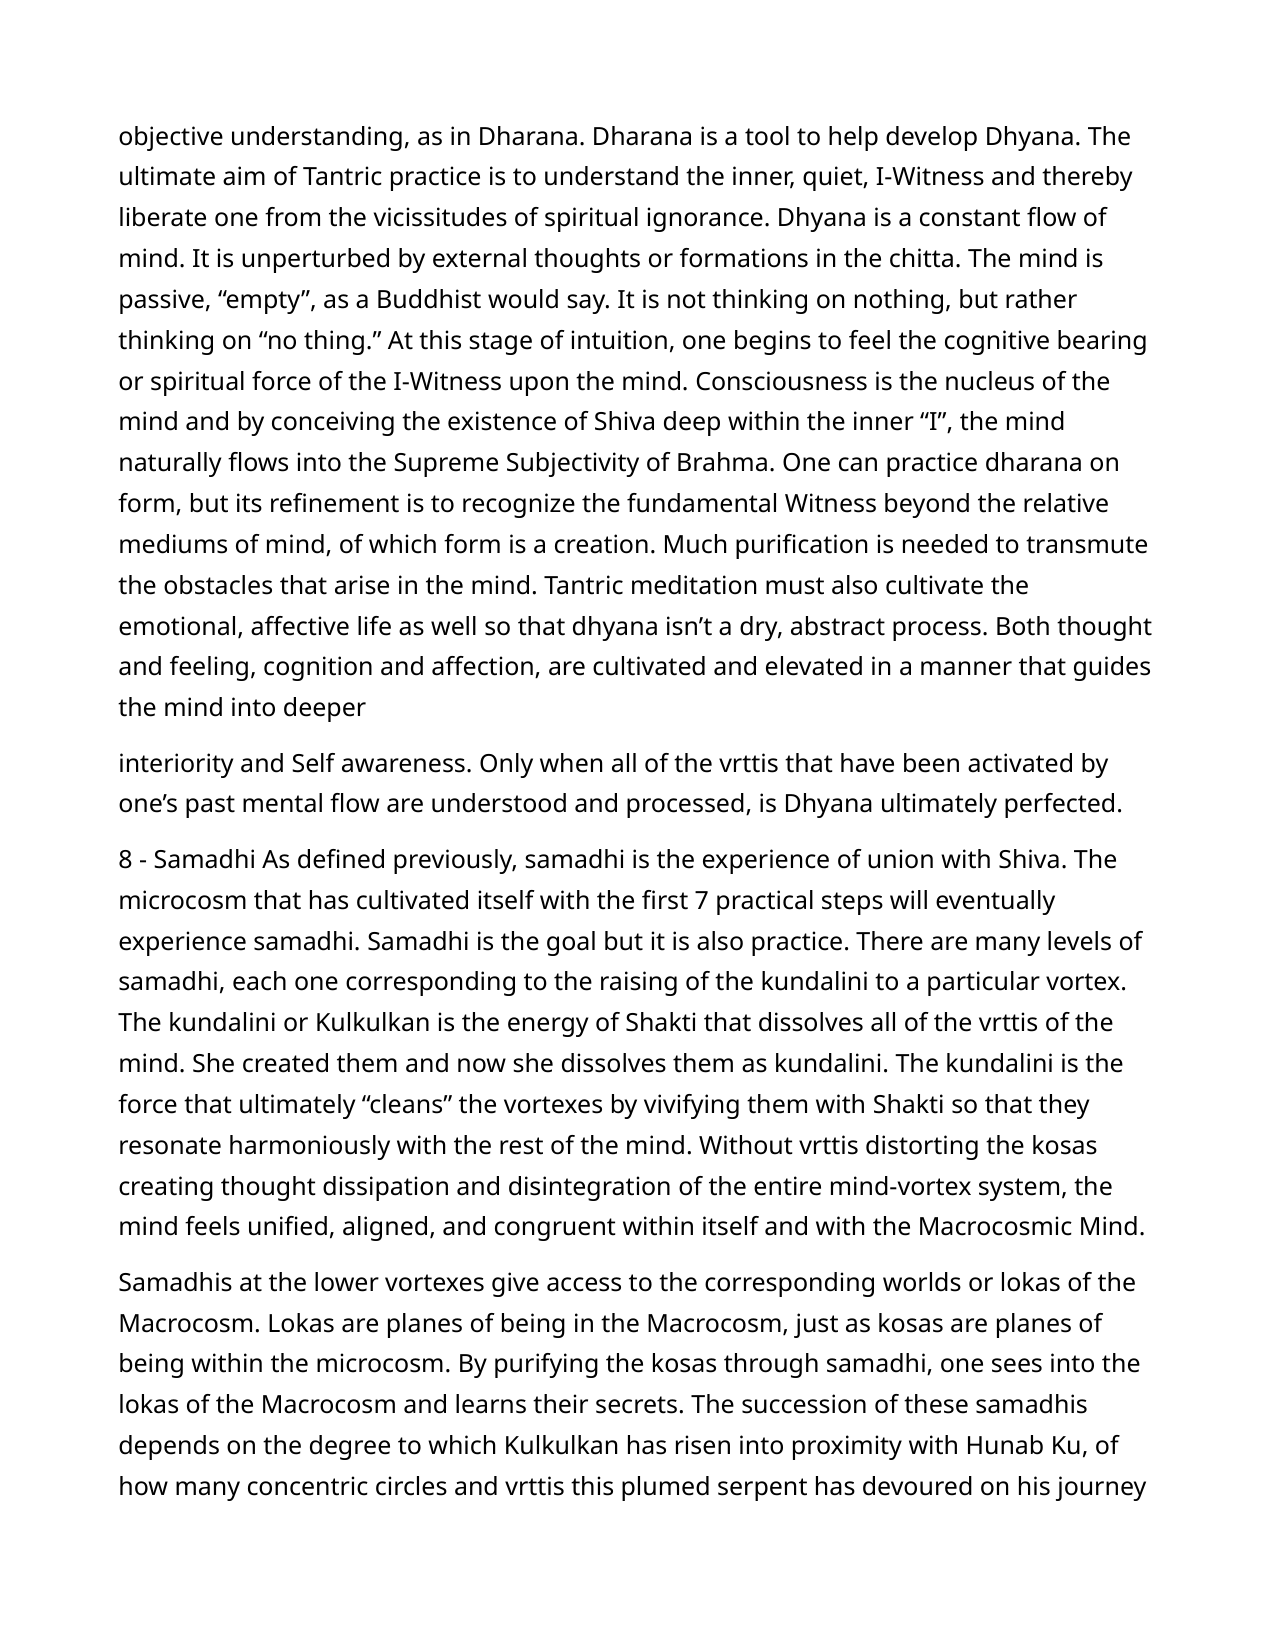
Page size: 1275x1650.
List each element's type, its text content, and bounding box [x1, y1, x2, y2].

text interiority and Self awareness. Only when all of the vrttis that have been activated by one’s past mental flow are understood and processed, is Dhyana ultimately perfected. [118, 745, 1157, 820]
text 8 - Samadhi As defined previously, samadhi is the experience of union with Shiva. The microcosm that has cultivated itself with the first 7 practical steps will eventually experience samadhi. Samadhi is the goal but it is also practice. There are many levels of samadhi, each one corresponding to the raising of the kundalini to a particular vortex. The kundalini or Kulkulkan is the energy of Shakti that dissolves all of the vrttis of the mind. She created them and now she dissolves them as kundalini. The kundalini is the force that ultimately “cleans” the vortexes by vivifying them with Shakti so that they resonate harmoniously with the rest of the mind. Without vrttis distorting the kosas creating thought dissipation and disintegration of the entire mind-vortex system, the mind feels unified, aligned, and congruent within itself and with the Macrocosmic Mind. [118, 841, 1157, 1243]
text objective understanding, as in Dharana. Dharana is a tool to help develop Dhyana. The ultimate aim of Tantric practice is to understand the inner, quiet, I-Witness and thereby liberate one from the vicissitudes of spiritual ignorance. Dhyana is a constant flow of mind. It is unperturbed by external thoughts or formations in the chitta. The mind is passive, “empty”, as a Buddhist would say. It is not thinking on nothing, but rather thinking on “no thing.” At this stage of intuition, one begins to feel the cognitive bearing or spiritual force of the I-Witness upon the mind. Consciousness is the nucleus of the mind and by conceiving the existence of Shiva deep within the inner “I”, the mind naturally flows into the Supreme Subjectivity of Brahma. One can practice dharana on form, but its refinement is to recognize the fundamental Witness beyond the relative mediums of mind, of which form is a creation. Much purification is needed to transmute the obstacles that arise in the mind. Tantric meditation must also cultivate the emotional, affective life as well so that dhyana isn’t a dry, abstract process. Both thought and feeling, cognition and affection, are cultivated and elevated in a manner that guides the mind into deeper [118, 118, 1157, 724]
text Samadhis at the lower vortexes give access to the corresponding worlds or lokas of the Macrocosm. Lokas are planes of being in the Macrocosm, just as kosas are planes of being within the microcosm. By purifying the kosas through samadhi, one sees into the lokas of the Macrocosm and learns their secrets. The succession of these samadhis depends on the degree to which Kulkulkan has risen into proximity with Hunab Ku, of how many concentric circles and vrttis this plumed serpent has devoured on his journey [118, 1264, 1157, 1503]
